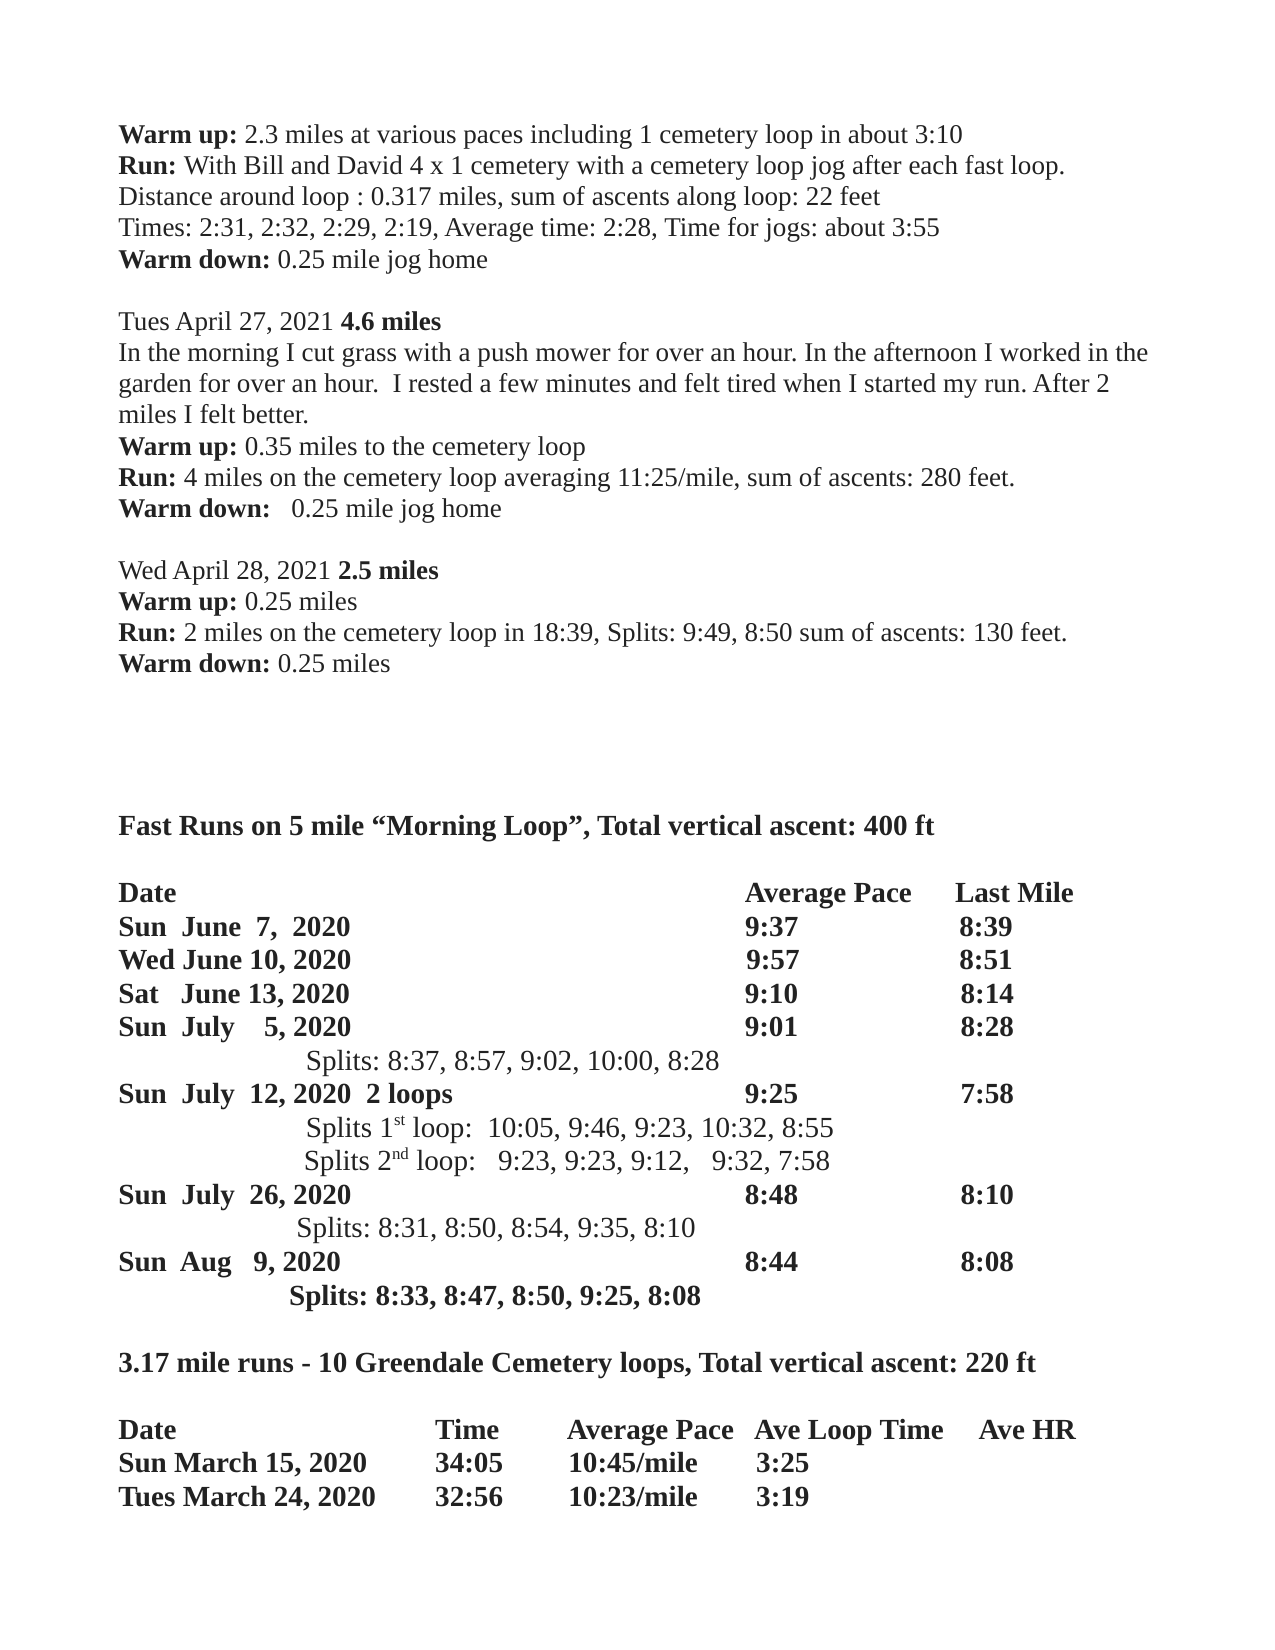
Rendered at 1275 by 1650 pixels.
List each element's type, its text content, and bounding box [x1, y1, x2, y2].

text Date Time Average Pace Ave Loop Time Ave HR [118, 1412, 1161, 1445]
text Warm down: 0.25 mile jog home [118, 243, 1161, 274]
text Tues April 27, 2021 4.6 miles [118, 305, 1161, 336]
text Fast Runs on 5 mile “Morning Loop”, Total vertical ascent: 400 ft [118, 808, 1161, 842]
text Times: 2:31, 2:32, 2:29, 2:19, Average time: 2:28, Time for jogs: about 3:55 [118, 212, 1161, 243]
text Wed April 28, 2021 2.5 miles [118, 554, 1161, 585]
text Sun Aug 9, 2020 8:44 8:08 Splits: 8:33, 8:47, 8:50, 9:25, 8:08 [118, 1244, 1161, 1311]
text Run: 4 miles on the cemetery loop averaging 11:25/mile, sum of ascents: 280 feet. [118, 461, 1161, 492]
text Sun June 7, 2020 9:37 8:39 [118, 909, 1161, 942]
text Date Average Pace Last Mile [118, 875, 1161, 909]
text Warm up: 2.3 miles at various paces including 1 cemetery loop in about 3:10 [118, 118, 1161, 149]
text Warm up: 0.25 miles [118, 585, 1161, 616]
text Run: 2 miles on the cemetery loop in 18:39, Splits: 9:49, 8:50 sum of ascents: 130 feet. [118, 616, 1161, 648]
text Wed June 10, 2020 9:57 8:51 [118, 942, 1161, 976]
text Warm down: 0.25 mile jog home [118, 492, 1161, 523]
text Sun March 15, 2020 34:05 10:45/mile 3:25 [118, 1445, 1161, 1479]
text Sun July 26, 2020 8:48 8:10 Splits: 8:31, 8:50, 8:54, 9:35, 8:10 [118, 1177, 1161, 1244]
text Distance around loop : 0.317 miles, sum of ascents along loop: 22 feet [118, 180, 1161, 212]
text Tues March 24, 2020 32:56 10:23/mile 3:19 [118, 1479, 1161, 1512]
text Run: With Bill and David 4 x 1 cemetery with a cemetery loop jog after each fast loop. [118, 149, 1161, 180]
text In the morning I cut grass with a push mower for over an hour. In the afternoon I worked in the garden for over an hour. I rested a few minutes and felt tired when I started my run. After 2 miles I felt better. [118, 336, 1161, 429]
text Warm down: 0.25 miles [118, 648, 1161, 679]
text Warm up: 0.35 miles to the cemetery loop [118, 429, 1161, 461]
list 3.17 mile runs - 10 Greendale Cemetery loops, Total vertical ascent: 220 ft [118, 1345, 1161, 1378]
text Sat June 13, 2020 9:10 8:14 Sun July 5, 2020 9:01 8:28 Splits: 8:37, 8:57, 9:02, 10:00, 8:28 Sun July 12, 2020 2 loops 9:25 7:58 Splits 1st loop: 10:05, 9:46, 9:23, 10:32, 8:55 [118, 976, 1161, 1143]
text Splits 2nd loop: 9:23, 9:23, 9:12, 9:32, 7:58 [118, 1143, 1161, 1177]
